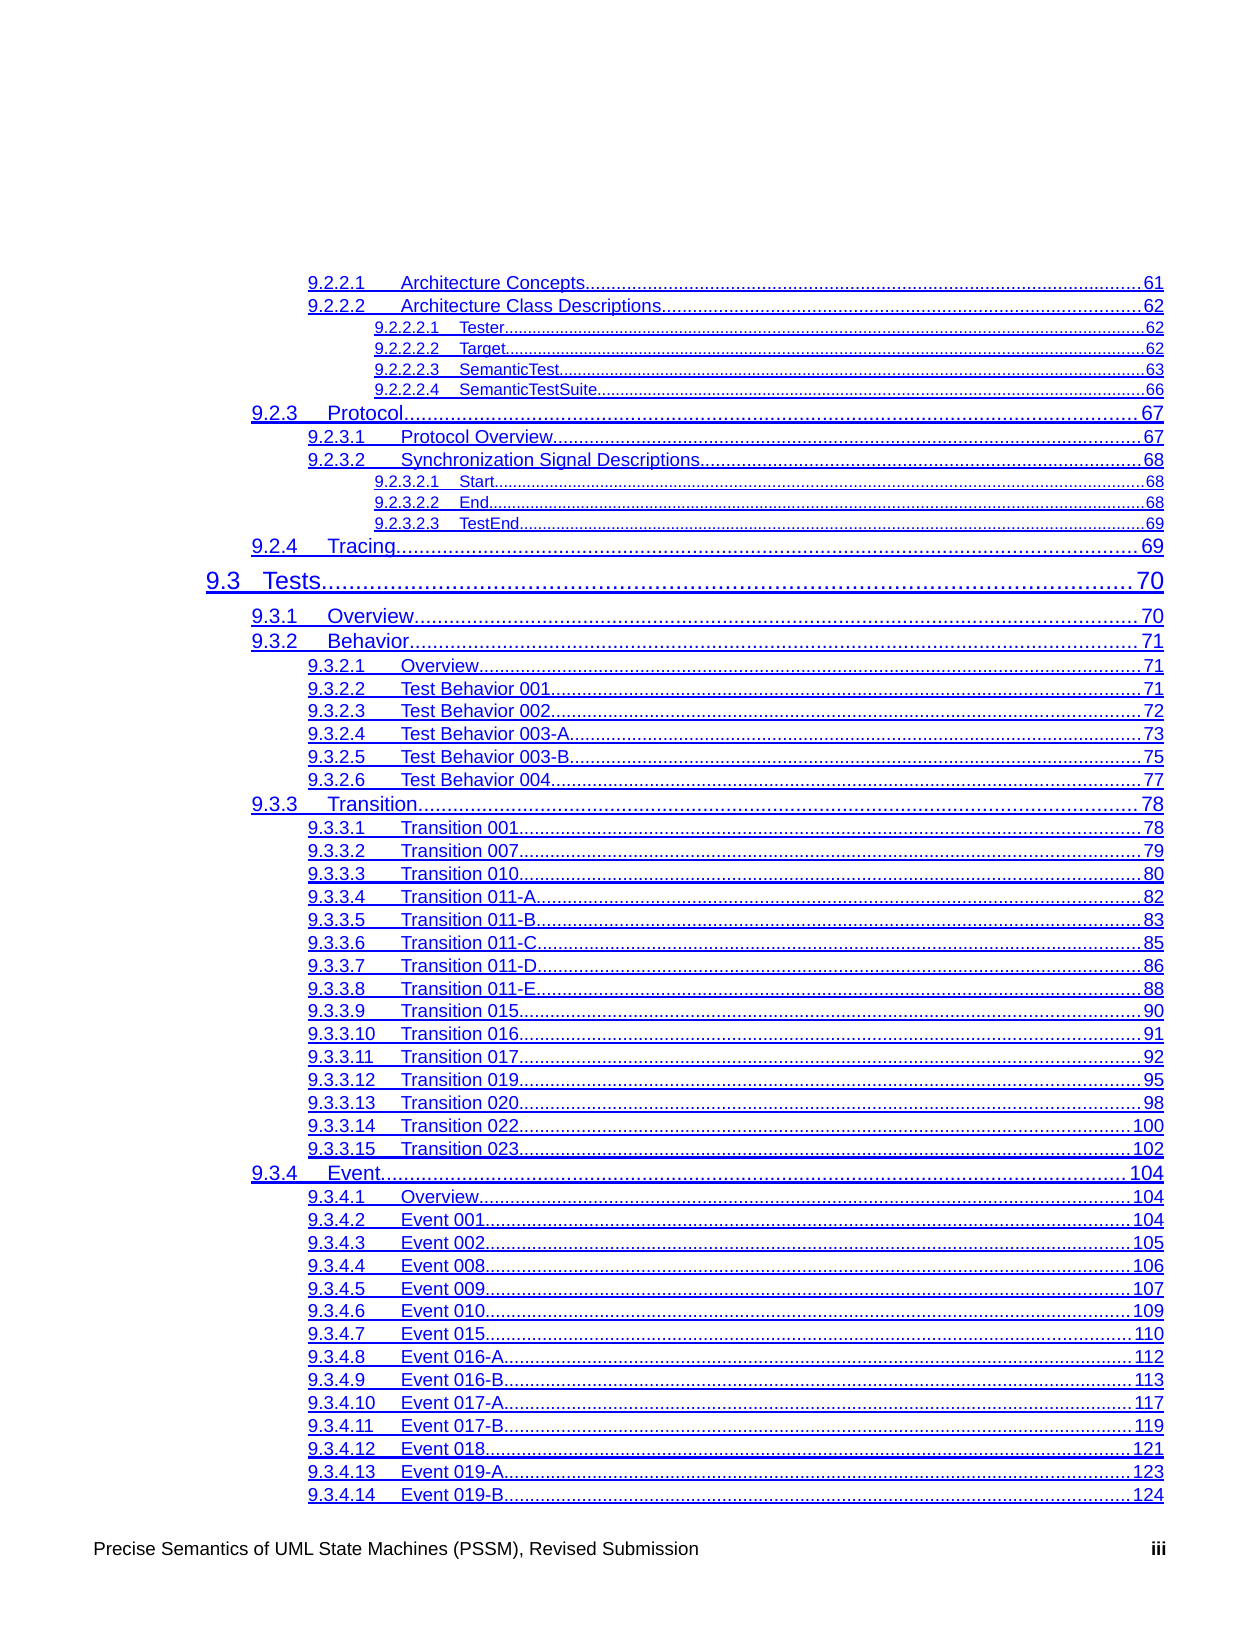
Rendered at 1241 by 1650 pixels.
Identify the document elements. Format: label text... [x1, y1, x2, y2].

text 9.3.3.3 Transition 010 80 [308, 861, 1164, 881]
text 9.3.4.11 Event 017-B 119 [308, 1413, 1164, 1434]
text 9.3.3.10 Transition 016 91 [308, 1022, 1164, 1042]
text 9.3.3.11 Transition 017 92 [308, 1045, 1164, 1065]
text 9.3.4.10 Event 017-A 117 [308, 1391, 1164, 1411]
text 9.3.3.7 Transition 011-D 86 [308, 953, 1164, 973]
text 9.3.3.1 Transition 001 78 [308, 816, 1164, 836]
text 9.3.3.8 Transition 011-E 88 [308, 976, 1164, 996]
text 9.2.3 Protocol 67 [251, 399, 1164, 421]
text 9.2.2.2.4 SemanticTestSuite 66 [374, 378, 1164, 397]
text 9.3.4.4 Event 008 106 [308, 1253, 1164, 1273]
text 9.3.4.5 Event 009 107 [308, 1276, 1164, 1296]
text 9.2.2.2.3 SemanticTest 63 [374, 358, 1164, 376]
text 9.3.2.4 Test Behavior 003-A 73 [308, 722, 1164, 742]
text 9.3.4.14 Event 019-B 124 [308, 1482, 1164, 1502]
text 9.3.3.14 Transition 022 100 [308, 1113, 1164, 1134]
text 9.2.3.2.2 End 68 [374, 491, 1164, 509]
text 9.3.2 Behavior 71 [251, 628, 1164, 650]
text 9.3.2.5 Test Behavior 003-B 75 [308, 745, 1164, 765]
text 9.2.3.2.1 Start 68 [374, 470, 1164, 489]
text 9.3.3.5 Transition 011-B 83 [308, 907, 1164, 927]
text 9.2.3.2.3 TestEnd 69 [374, 512, 1164, 530]
text 9.2.4 Tracing 69 [251, 533, 1164, 555]
text 9.2.2.2.1 Tester 62 [374, 316, 1164, 334]
text 9.3.4.13 Event 019-A 123 [308, 1459, 1164, 1479]
text 9.3.3.9 Transition 015 90 [308, 999, 1164, 1019]
text 9.3.4.6 Event 010 109 [308, 1299, 1164, 1319]
text 9.2.3.1 Protocol Overview 67 [308, 424, 1164, 444]
text 9.3.3.12 Transition 019 95 [308, 1068, 1164, 1088]
text 9.2.3.2 Synchronization Signal Descriptions 68 [308, 447, 1164, 467]
text 9.3.4.12 Event 018 121 [308, 1436, 1164, 1456]
text 9.3.4 Event 104 [251, 1159, 1164, 1181]
text 9.3.3.13 Transition 020 98 [308, 1091, 1164, 1111]
text 9.3 Tests 70 [206, 566, 1164, 591]
text 9.3.2.1 Overview 71 [308, 653, 1164, 673]
text 9.3.3.2 Transition 007 79 [308, 838, 1164, 859]
text 9.3.2.2 Test Behavior 001 71 [308, 676, 1164, 696]
text 9.3.4.1 Overview 104 [308, 1184, 1164, 1204]
text 9.3.4.9 Event 016-B 113 [308, 1368, 1164, 1388]
text 9.3.2.3 Test Behavior 002 72 [308, 699, 1164, 719]
text 9.3.3 Transition 78 [251, 791, 1164, 813]
text 9.3.3.6 Transition 011-C 85 [308, 930, 1164, 950]
text 9.3.3.15 Transition 023 102 [308, 1136, 1164, 1156]
text 9.3.3.4 Transition 011-A 82 [308, 884, 1164, 904]
text 9.3.1 Overview 70 [251, 603, 1164, 625]
text 9.3.2.6 Test Behavior 004 77 [308, 768, 1164, 788]
text 9.3.4.3 Event 002 105 [308, 1230, 1164, 1250]
text 9.3.4.8 Event 016-A 112 [308, 1345, 1164, 1365]
text 9.2.2.1 Architecture Concepts 61 [308, 270, 1164, 290]
text 9.2.2.2 Architecture Class Descriptions 62 [308, 293, 1164, 313]
text 9.3.4.2 Event 001 104 [308, 1207, 1164, 1227]
text 9.3.4.7 Event 015 110 [308, 1322, 1164, 1342]
text 9.2.2.2.2 Target 62 [374, 337, 1164, 355]
